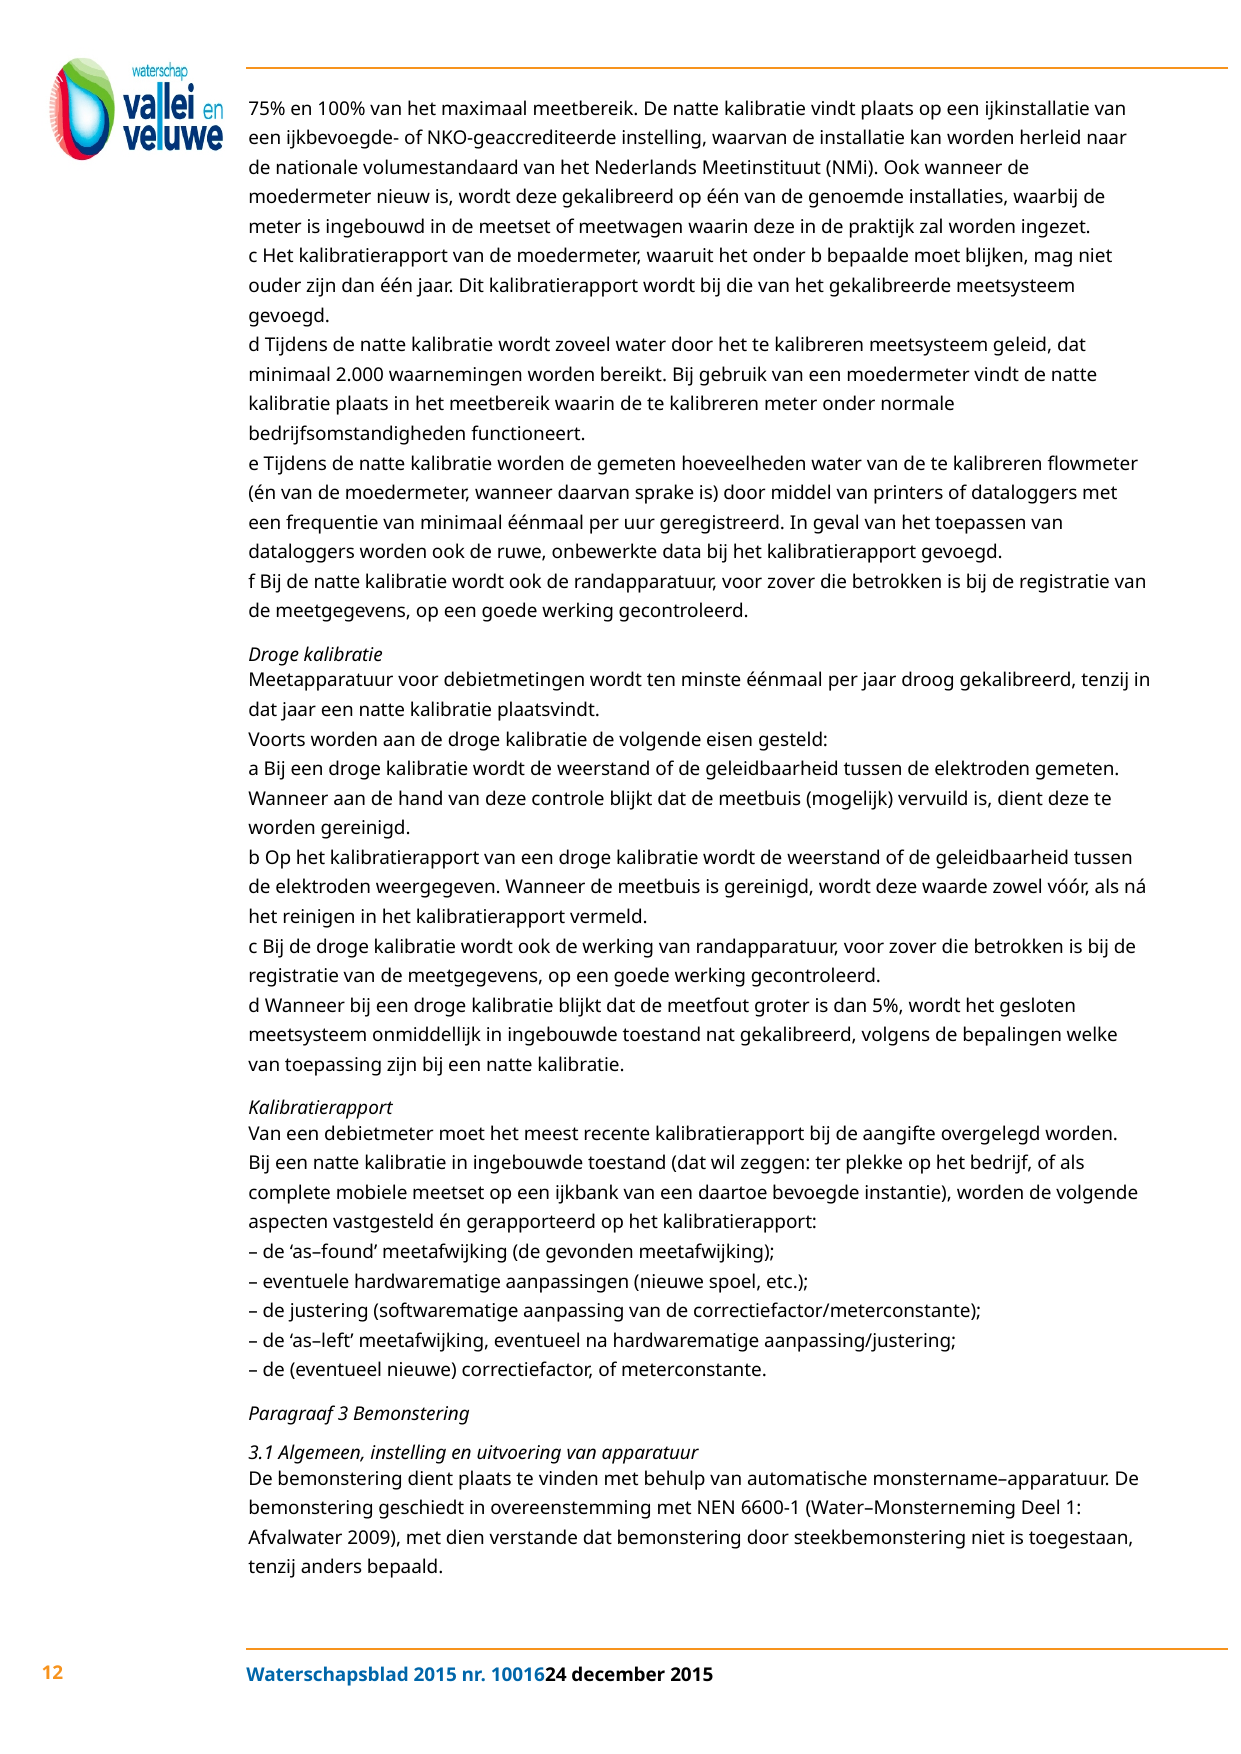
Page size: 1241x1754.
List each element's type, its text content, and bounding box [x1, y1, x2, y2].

text c Het kalibratierapport van de moedermeter, waaruit het onder b bepaalde moet blijken, mag niet ouder zijn dan één jaar. Dit kalibratierapport wordt bij die van het gekalibreerde meetsysteem gevoegd. [248, 243, 1152, 328]
text Meetapparatuur voor debietmetingen wordt ten minste éénmaal per jaar droog gekalibreerd, tenzij in dat jaar een natte kalibratie plaatsvindt. [248, 667, 1152, 722]
text – de (eventueel nieuwe) correctiefactor, of meterconstante. [248, 1357, 1152, 1382]
text Van een debietmeter moet het meest recente kalibratierapport bij de aangifte overgelegd worden. [248, 1120, 1152, 1146]
text Droge kalibratie [248, 641, 1152, 667]
text – de justering (softwarematige aanpassing van de correctiefactor/meterconstante); [248, 1297, 1152, 1323]
text – eventuele hardwarematige aanpassingen (nieuwe spoel, etc.); [248, 1268, 1152, 1294]
text c Bij de droge kalibratie wordt ook de werking van randapparatuur, voor zover die betrokken is bij de registratie van de meetgegevens, op een goede werking gecontroleerd. [248, 933, 1152, 988]
text 3.1 Algemeen, instelling en uitvoering van apparatuur [248, 1439, 1152, 1465]
text 75% en 100% van het maximaal meetbereik. De natte kalibratie vindt plaats op een ijkinstallatie van een ijkbevoegde- of NKO-geaccrediteerde instelling, waarvan de installatie kan worden herleid naar de nationale volumestandaard van het Nederlands Meetinstituut (NMi). Ook wanneer de moedermeter nieuw is, wordt deze gekalibreerd op één van de genoemde installaties, waarbij de meter is ingebouwd in de meetset of meetwagen waarin deze in de praktijk zal worden ingezet. [248, 95, 1152, 239]
text Paragraaf 3 Bemonstering [248, 1400, 1152, 1426]
text f Bij de natte kalibratie wordt ook de randapparatuur, voor zover die betrokken is bij de registratie van de meetgegevens, op een goede werking gecontroleerd. [248, 568, 1152, 623]
text Voorts worden aan de droge kalibratie de volgende eisen gesteld: [248, 726, 1152, 751]
text a Bij een droge kalibratie wordt de weerstand of de geleidbaarheid tussen de elektroden gemeten. Wanneer aan de hand van deze controle blijkt dat de meetbuis (mogelijk) vervuild is, dient deze te worden gereinigd. [248, 755, 1152, 840]
text d Wanneer bij een droge kalibratie blijkt dat de meetfout groter is dan 5%, wordt het gesloten meetsysteem onmiddellijk in ingebouwde toestand nat gekalibreerd, volgens de bepalingen welke van toepassing zijn bij een natte kalibratie. [248, 992, 1152, 1077]
text De bemonstering dient plaats te vinden met behulp van automatische monstername–apparatuur. De bemonstering geschiedt in overeenstemming met NEN 6600-1 (Water–Monsterneming Deel 1: Afvalwater 2009), met dien verstande dat bemonstering door steekbemonstering niet is toegestaan, tenzij anders bepaald. [248, 1465, 1152, 1579]
text Kalibratierapport [248, 1094, 1152, 1120]
text d Tijdens de natte kalibratie wordt zoveel water door het te kalibreren meetsysteem geleid, dat minimaal 2.000 waarnemingen worden bereikt. Bij gebruik van een moedermeter vindt de natte kalibratie plaats in het meetbereik waarin de te kalibreren meter onder normale bedrijfsomstandigheden functioneert. [248, 331, 1152, 446]
text b Op het kalibratierapport van een droge kalibratie wordt de weerstand of de geleidbaarheid tussen de elektroden weergegeven. Wanneer de meetbuis is gereinigd, wordt deze waarde zowel vóór, als ná het reinigen in het kalibratierapport vermeld. [248, 844, 1152, 929]
text e Tijdens de natte kalibratie worden de gemeten hoeveelheden water van de te kalibreren flowmeter (én van de moedermeter, wanneer daarvan sprake is) door middel van printers of dataloggers met een frequentie van minimaal éénmaal per uur geregistreerd. In geval van het toepassen van dataloggers worden ook de ruwe, onbewerkte data bij het kalibratierapport gevoegd. [248, 450, 1152, 564]
text Bij een natte kalibratie in ingebouwde toestand (dat wil zeggen: ter plekke op het bedrijf, of als complete mobiele meetset op een ijkbank van een daartoe bevoegde instantie), worden de volgende aspecten vastgesteld én gerapporteerd op het kalibratierapport: [248, 1149, 1152, 1234]
picture [41, 47, 231, 172]
text – de ‘as–found’ meetafwijking (de gevonden meetafwijking); [248, 1238, 1152, 1264]
text – de ‘as–left’ meetafwijking, eventueel na hardwarematige aanpassing/justering; [248, 1327, 1152, 1353]
